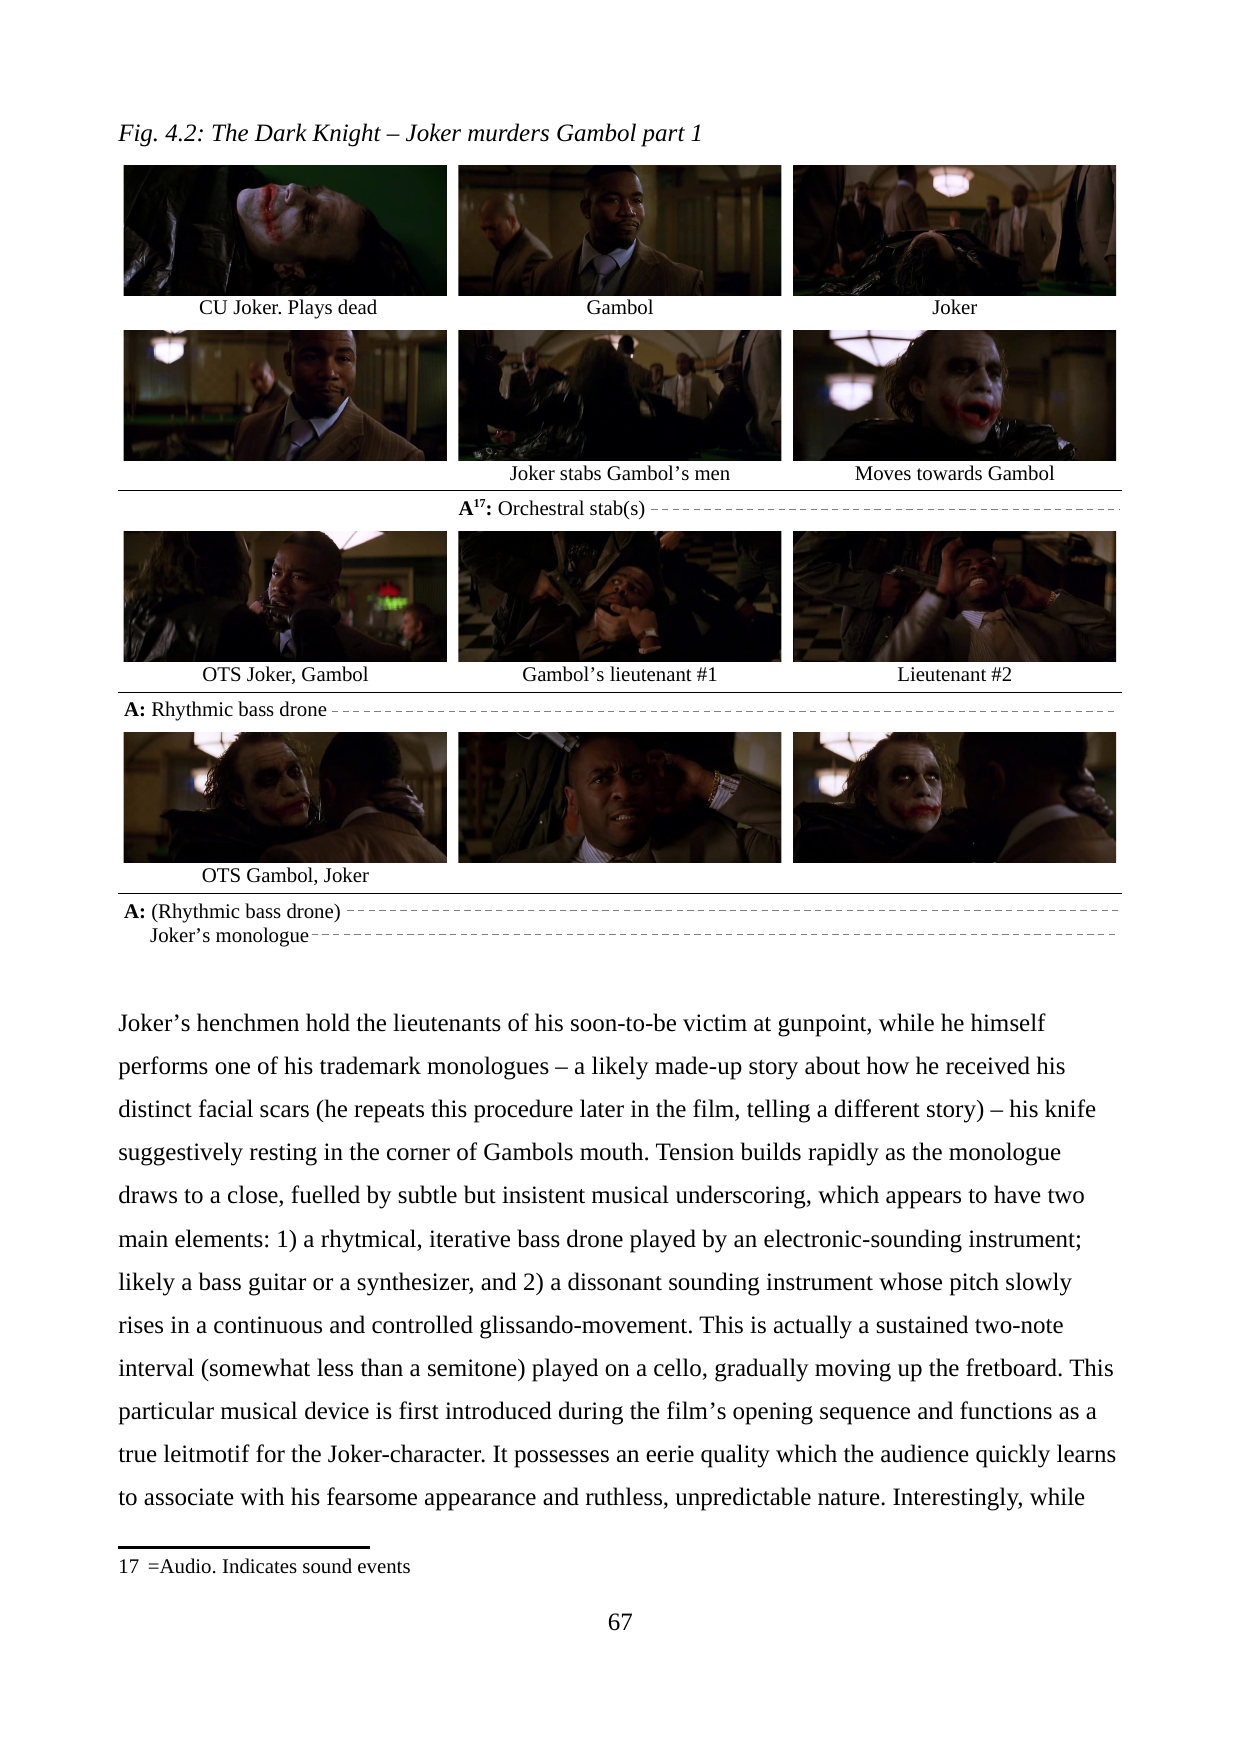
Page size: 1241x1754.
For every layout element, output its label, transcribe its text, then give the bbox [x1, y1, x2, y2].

picture [793, 531, 1117, 662]
table_header Gambol [453, 159, 787, 325]
text Fig. 4.2: The Dark Knight – Joker murders Gambol part 1 [118, 118, 1122, 147]
picture [793, 732, 1117, 863]
picture [458, 531, 782, 662]
table_cell [787, 894, 1122, 952]
table_header CU Joker. Plays dead [118, 159, 452, 325]
picture [123, 732, 447, 863]
table_header Joker [787, 159, 1122, 325]
table_cell Moves towards Gambol [787, 325, 1122, 490]
table_cell A: Orchestral stab(s) [453, 491, 787, 526]
picture [458, 330, 782, 461]
table_cell [118, 325, 452, 490]
table_cell Gambolʼs lieutenant #1 [453, 526, 787, 692]
table_cell Lieutenant #2 [787, 526, 1122, 692]
table_cell [453, 894, 787, 952]
picture [793, 330, 1117, 461]
picture [123, 330, 447, 461]
table_cell Joker stabs Gambolʼs men [453, 325, 787, 490]
table_cell [787, 491, 1122, 526]
text Jokerʼs henchmen hold the lieutenants of his soon-to-be victim at gunpoint, while he himself performs one of his trademark monologues – a likely made-up story about how he received his distinct facial scars (he repeats this procedure later in the film, telling a different story) – his knife suggestively resting in the corner of Gambols mouth. Tension builds rapidly as the monologue draws to a close, fuelled by subtle but insistent musical underscoring, which appears to have two main elements: 1) a rhytmical, iterative bass drone played by an electronic-sounding instrument; likely a bass guitar or a synthesizer, and 2) a dissonant sounding instrument whose pitch slowly rises in a continuous and controlled glissando-movement. This is actually a sustained two-note interval (somewhat less than a semitone) played on a cello, gradually moving up the fretboard. This particular musical device is first introduced during the filmʼs opening sequence and functions as a true leitmotif for the Joker-character. It possesses an eerie quality which the audience quickly learns to associate with his fearsome appearance and ruthless, unpredictable nature. Interestingly, while [118, 1008, 1122, 1511]
picture [123, 531, 447, 662]
picture [458, 732, 782, 863]
table_cell OTS Gambol, Joker [118, 727, 452, 893]
picture [458, 165, 782, 296]
table_cell [453, 693, 787, 727]
table_cell [453, 727, 787, 893]
table_cell [118, 491, 452, 526]
table_cell A: Rhythmic bass drone [118, 693, 452, 727]
table_cell [787, 693, 1122, 727]
table_cell OTS Joker, Gambol [118, 526, 452, 692]
table_cell [787, 727, 1122, 893]
table_cell A: (Rhythmic bass drone) Jokerʼs monologue [118, 894, 452, 952]
picture [123, 165, 447, 296]
picture [793, 165, 1117, 296]
